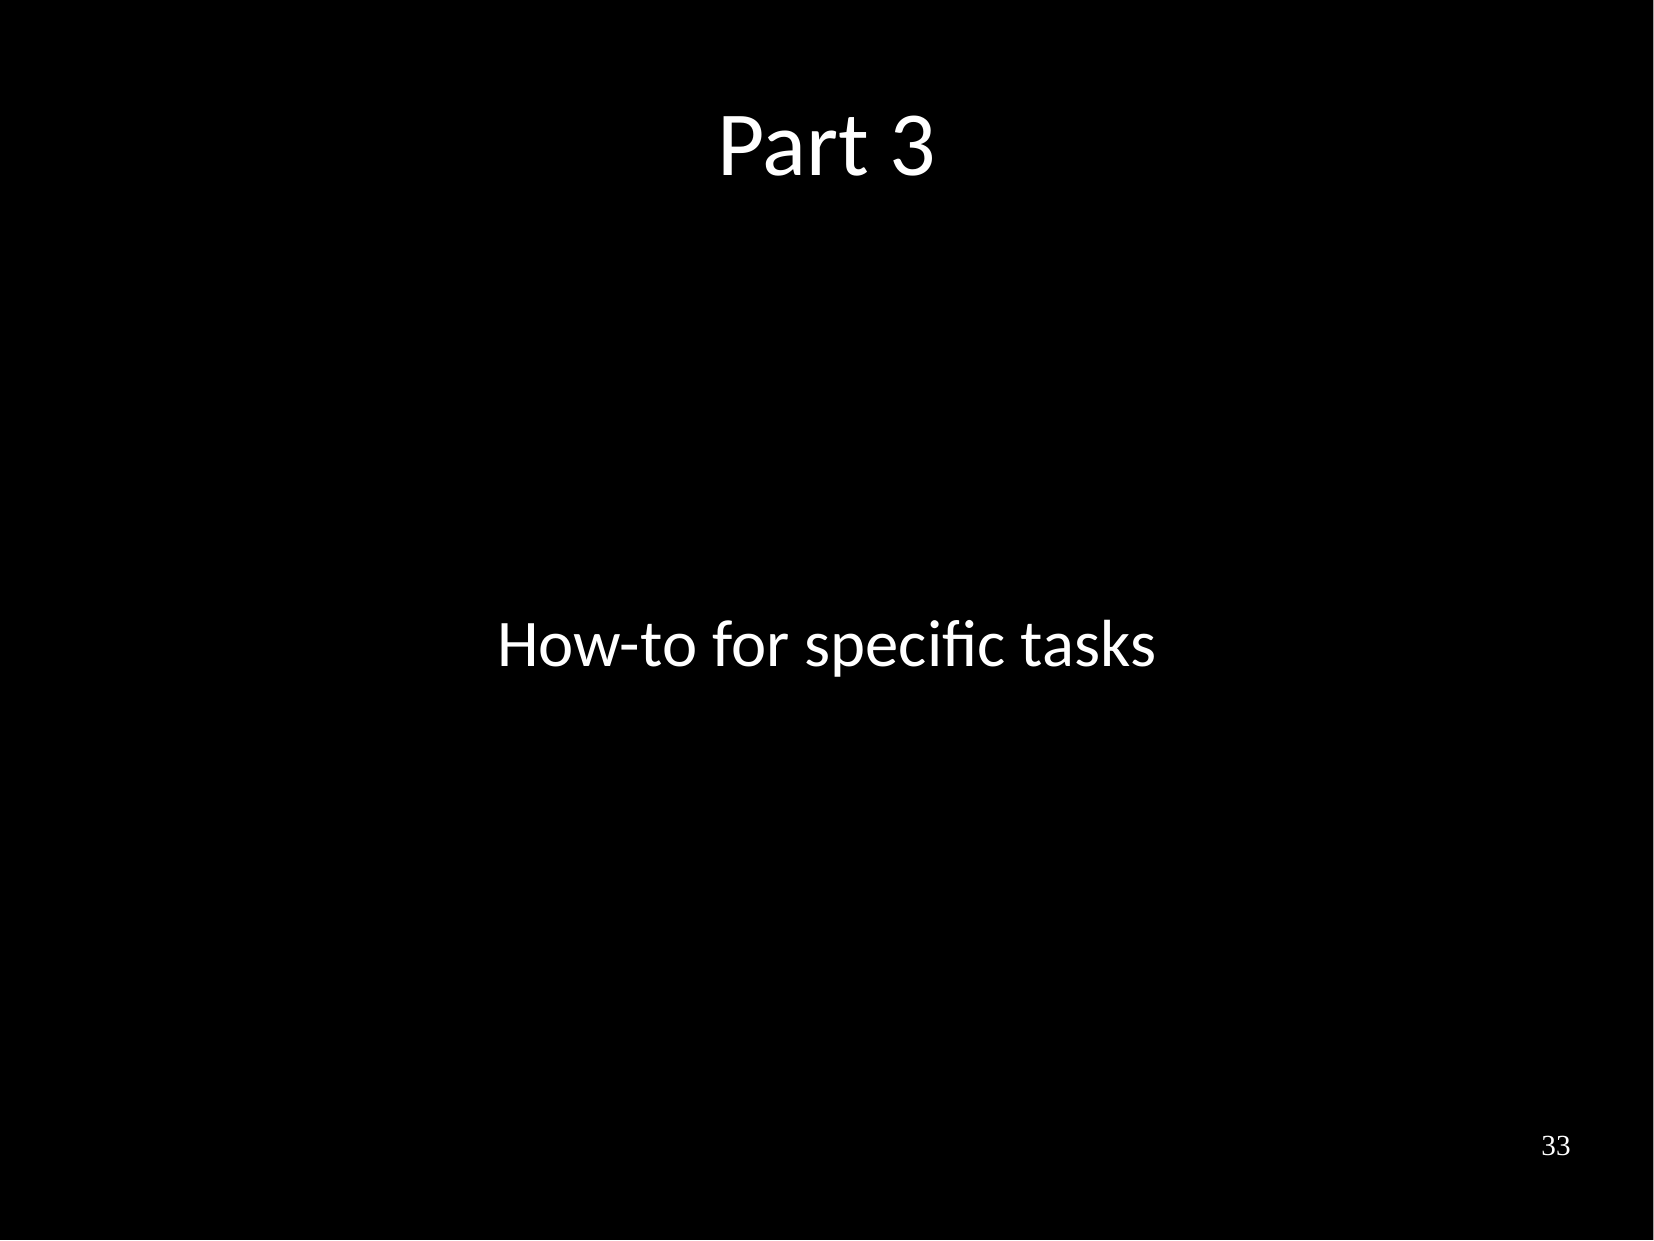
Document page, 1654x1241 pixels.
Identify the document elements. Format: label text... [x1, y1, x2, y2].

title Part 3 [82, 49, 1571, 257]
subtitle How-to for specific tasks [82, 290, 1571, 1010]
